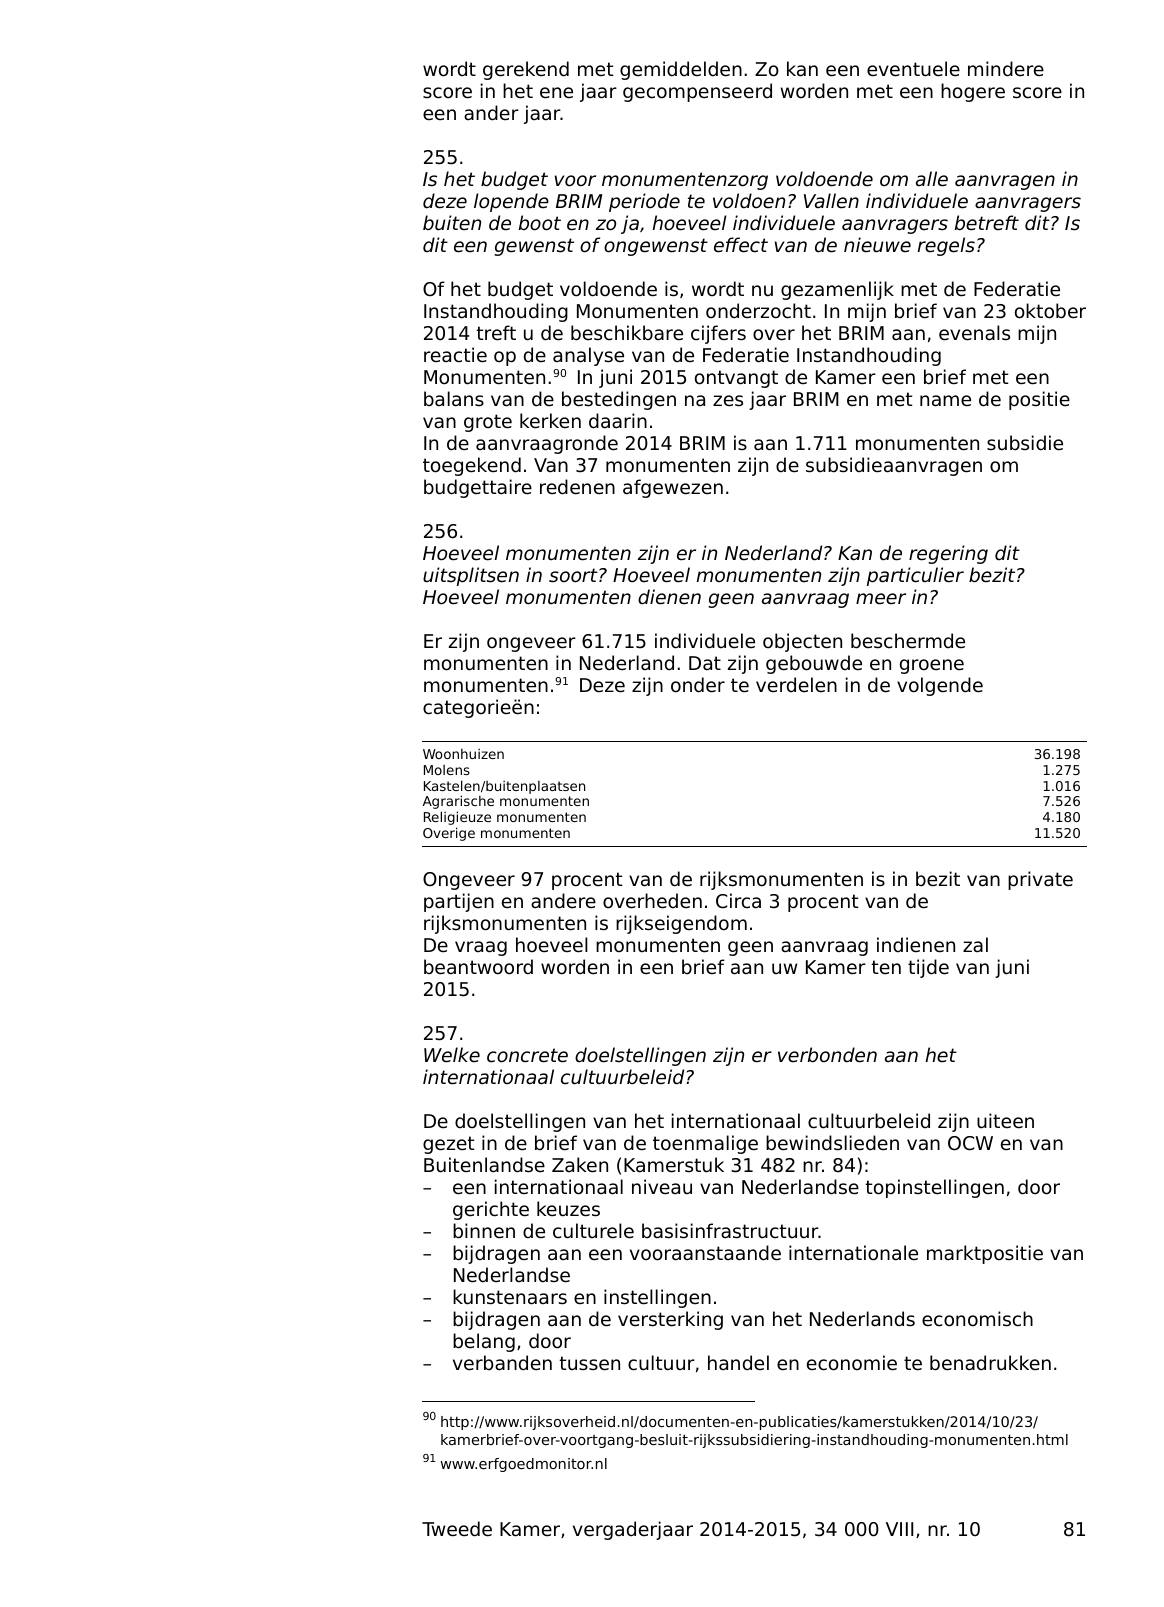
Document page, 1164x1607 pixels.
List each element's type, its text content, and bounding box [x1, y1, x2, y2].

table_cell 11.520 [913, 826, 1087, 846]
text De doelstellingen van het internationaal cultuurbeleid zijn uiteen gezet in de brief van de toenmalige bewindslieden van OCW en van Buitenlandse Zaken (Kamerstuk 31 482 nr. 84): [422, 1111, 1087, 1177]
text Is het budget voor monumentenzorg voldoende om alle aanvragen in deze lopende BRIM periode te voldoen? Vallen individuele aanvragers buiten de boot en zo ja, hoeveel individuele aanvragers betreft dit? Is dit een gewenst of ongewenst effect van de nieuwe regels? [422, 169, 1087, 257]
table_cell Overige monumenten [422, 826, 913, 846]
text In de aanvraagronde 2014 BRIM is aan 1.711 monumenten subsidie toegekend. Van 37 monumenten zijn de subsidieaanvragen om budgettaire redenen afgewezen. [422, 433, 1087, 499]
text – binnen de culturele basisinfrastructuur. [422, 1221, 1087, 1243]
text Ongeveer 97 procent van de rijksmonumenten is in bezit van private partijen en andere overheden. Circa 3 procent van de rijksmonumenten is rijkseigendom. [422, 869, 1087, 935]
text http://www.rijksoverheid.nl/documenten-en-publicaties/kamerstukken/2014/10/23/kamerbrief-over-voortgang-besluit-rijkssubsidiering-instandhouding-monumenten.html [422, 1410, 1087, 1449]
text – verbanden tussen cultuur, handel en economie te benadrukken. [422, 1353, 1087, 1375]
text www.erfgoedmonitor.nl [422, 1452, 1087, 1474]
table_header 36.198 [913, 742, 1087, 763]
table_cell 1.275 [913, 763, 1087, 778]
table_cell Religieuze monumenten [422, 810, 913, 826]
text wordt gerekend met gemiddelden. Zo kan een eventuele mindere score in het ene jaar gecompenseerd worden met een hogere score in een ander jaar. [422, 59, 1087, 125]
table_cell 7.526 [913, 794, 1087, 810]
text 257. [422, 1023, 1087, 1045]
table_header Woonhuizen [422, 742, 913, 763]
text De vraag hoeveel monumenten geen aanvraag indienen zal beantwoord worden in een brief aan uw Kamer ten tijde van juni 2015. [422, 935, 1087, 1001]
table_cell Kastelen/buitenplaatsen [422, 778, 913, 794]
table_cell 4.180 [913, 810, 1087, 826]
text – kunstenaars en instellingen. [422, 1287, 1087, 1309]
text – bijdragen aan de versterking van het Nederlands economisch belang, door [422, 1309, 1087, 1353]
table_cell 1.016 [913, 778, 1087, 794]
text – bijdragen aan een vooraanstaande internationale marktpositie van Nederlandse [422, 1243, 1087, 1287]
text 255. [422, 147, 1087, 169]
text 256. [422, 521, 1087, 543]
text Welke concrete doelstellingen zijn er verbonden aan het internationaal cultuurbeleid? [422, 1045, 1087, 1089]
table_cell Molens [422, 763, 913, 778]
text Hoeveel monumenten zijn er in Nederland? Kan de regering dit uitsplitsen in soort? Hoeveel monumenten zijn particulier bezit? Hoeveel monumenten dienen geen aanvraag meer in? [422, 543, 1087, 609]
text – een internationaal niveau van Nederlandse topinstellingen, door gerichte keuzes [422, 1177, 1087, 1221]
table_cell Agrarische monumenten [422, 794, 913, 810]
text Er zijn ongeveer 61.715 individuele objecten beschermde monumenten in Nederland. Dat zijn gebouwde en groene monumenten. Deze zijn onder te verdelen in de volgende categorieën: [422, 631, 1087, 719]
text Of het budget voldoende is, wordt nu gezamenlijk met de Federatie Instandhouding Monumenten onderzocht. In mijn brief van 23 oktober 2014 treft u de beschikbare cijfers over het BRIM aan, evenals mijn reactie op de analyse van de Federatie Instandhouding Monumenten. In juni 2015 ontvangt de Kamer een brief met een balans van de bestedingen na zes jaar BRIM en met name de positie van grote kerken daarin. [422, 279, 1087, 433]
